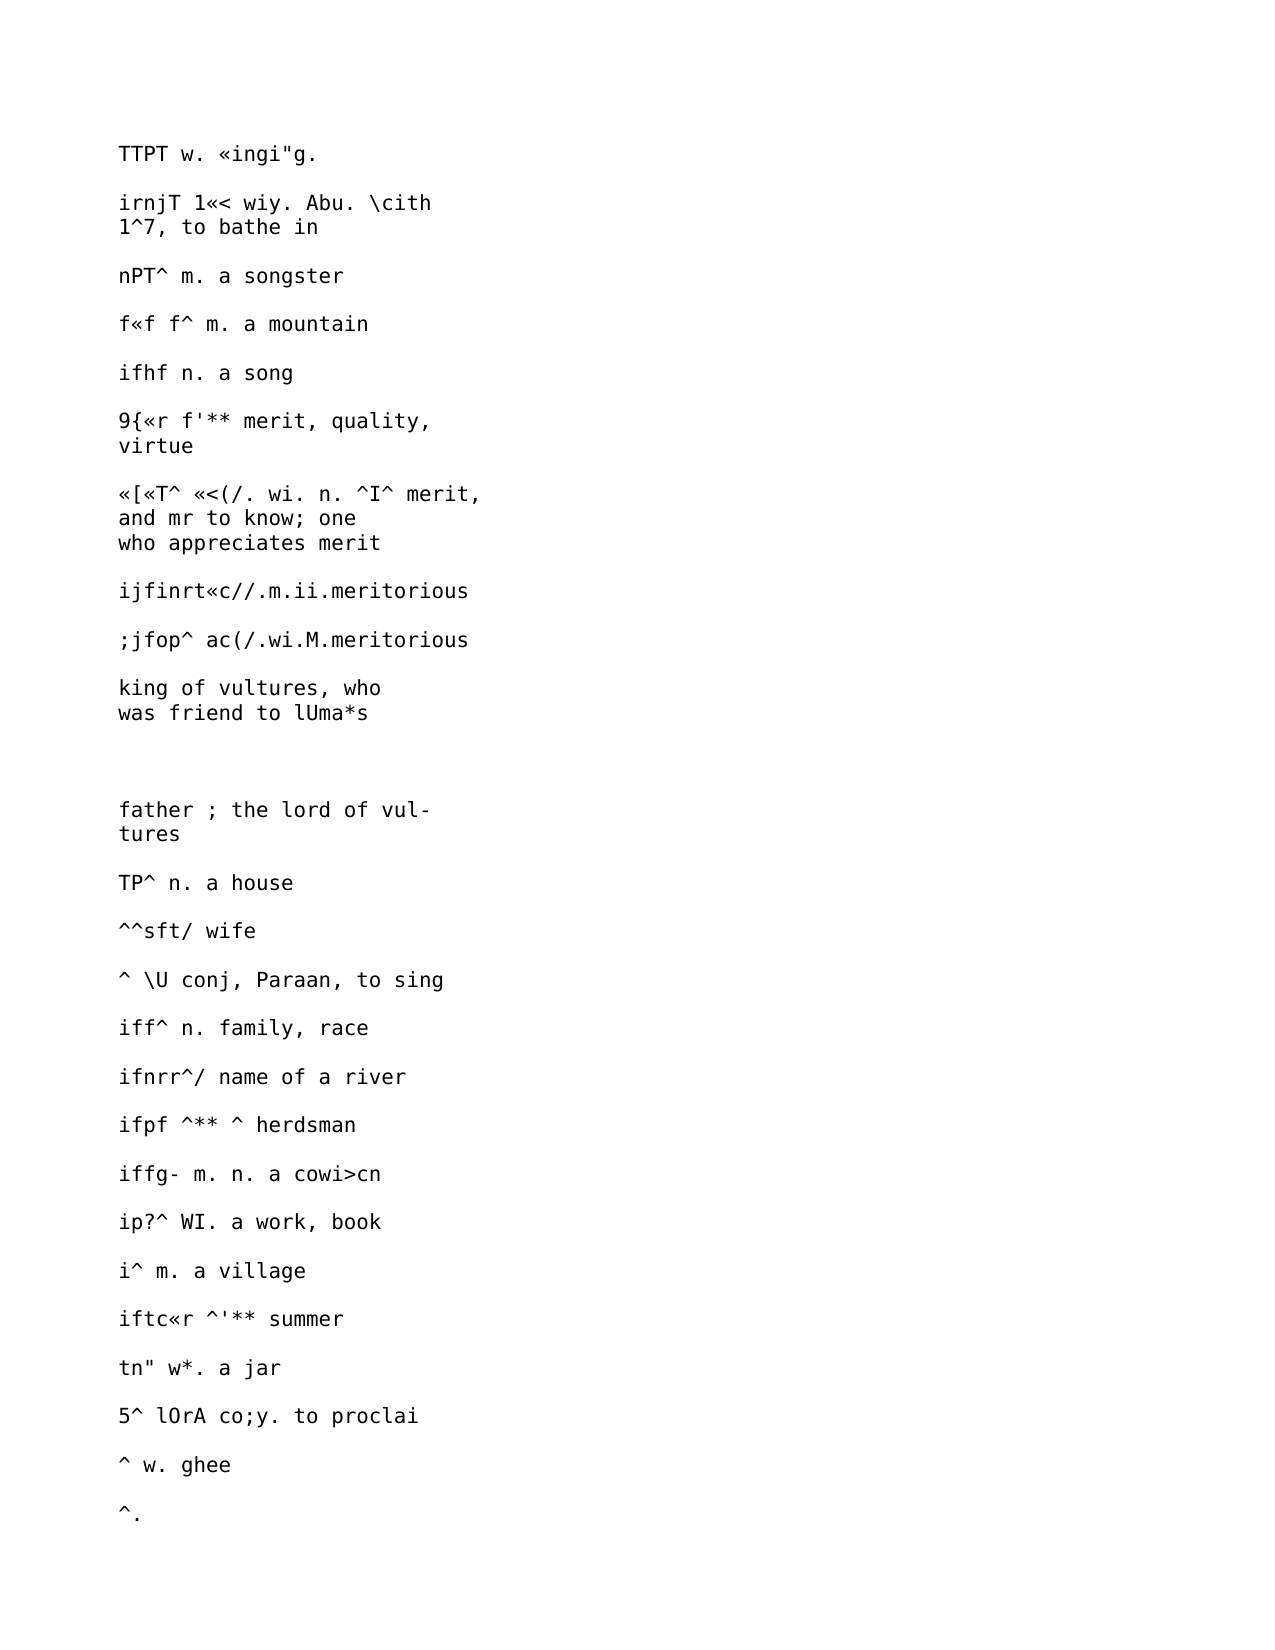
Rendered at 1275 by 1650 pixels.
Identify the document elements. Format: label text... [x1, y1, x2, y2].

text «[«T^ «<(/. wi. n. ^I^ merit, [118, 482, 1157, 506]
text ^^sft/ wife [118, 919, 1157, 943]
text ifpf ^** ^ herdsman [118, 1113, 1157, 1137]
text 9{«r f'** merit, quality, [118, 409, 1157, 434]
text ;jfop^ ac(/.wi.M.meritorious [118, 628, 1157, 652]
text i^ m. a village [118, 1259, 1157, 1283]
text was friend to lUma*s [118, 701, 1157, 725]
text ifnrr^/ name of a river [118, 1065, 1157, 1089]
text ^ w. ghee [118, 1453, 1157, 1477]
text father ; the lord of vul- [118, 798, 1157, 822]
text ^. [118, 1502, 1157, 1526]
text ^ \U conj, Paraan, to sing [118, 968, 1157, 992]
text f«f f^ m. a mountain [118, 312, 1157, 337]
text virtue [118, 434, 1157, 458]
text iftc«r ^'** summer [118, 1307, 1157, 1332]
text iff^ n. family, race [118, 1016, 1157, 1040]
text tn" w*. a jar [118, 1356, 1157, 1380]
text 1^7, to bathe in [118, 215, 1157, 239]
text and mr to know; one [118, 506, 1157, 531]
text iffg- m. n. a cowi>cn [118, 1162, 1157, 1186]
text TTPT w. «ingi"g. [118, 142, 1157, 167]
text ijfinrt«c//.m.ii.meritorious [118, 579, 1157, 603]
text tures [118, 822, 1157, 846]
text irnjT 1«< wiy. Abu. \cith [118, 191, 1157, 215]
text ifhf n. a song [118, 361, 1157, 385]
text who appreciates merit [118, 531, 1157, 555]
text king of vultures, who [118, 676, 1157, 701]
text TP^ n. a house [118, 871, 1157, 895]
text 5^ lOrA co;y. to proclai [118, 1404, 1157, 1429]
text nPT^ m. a songster [118, 264, 1157, 288]
text ip?^ WI. a work, book [118, 1210, 1157, 1234]
